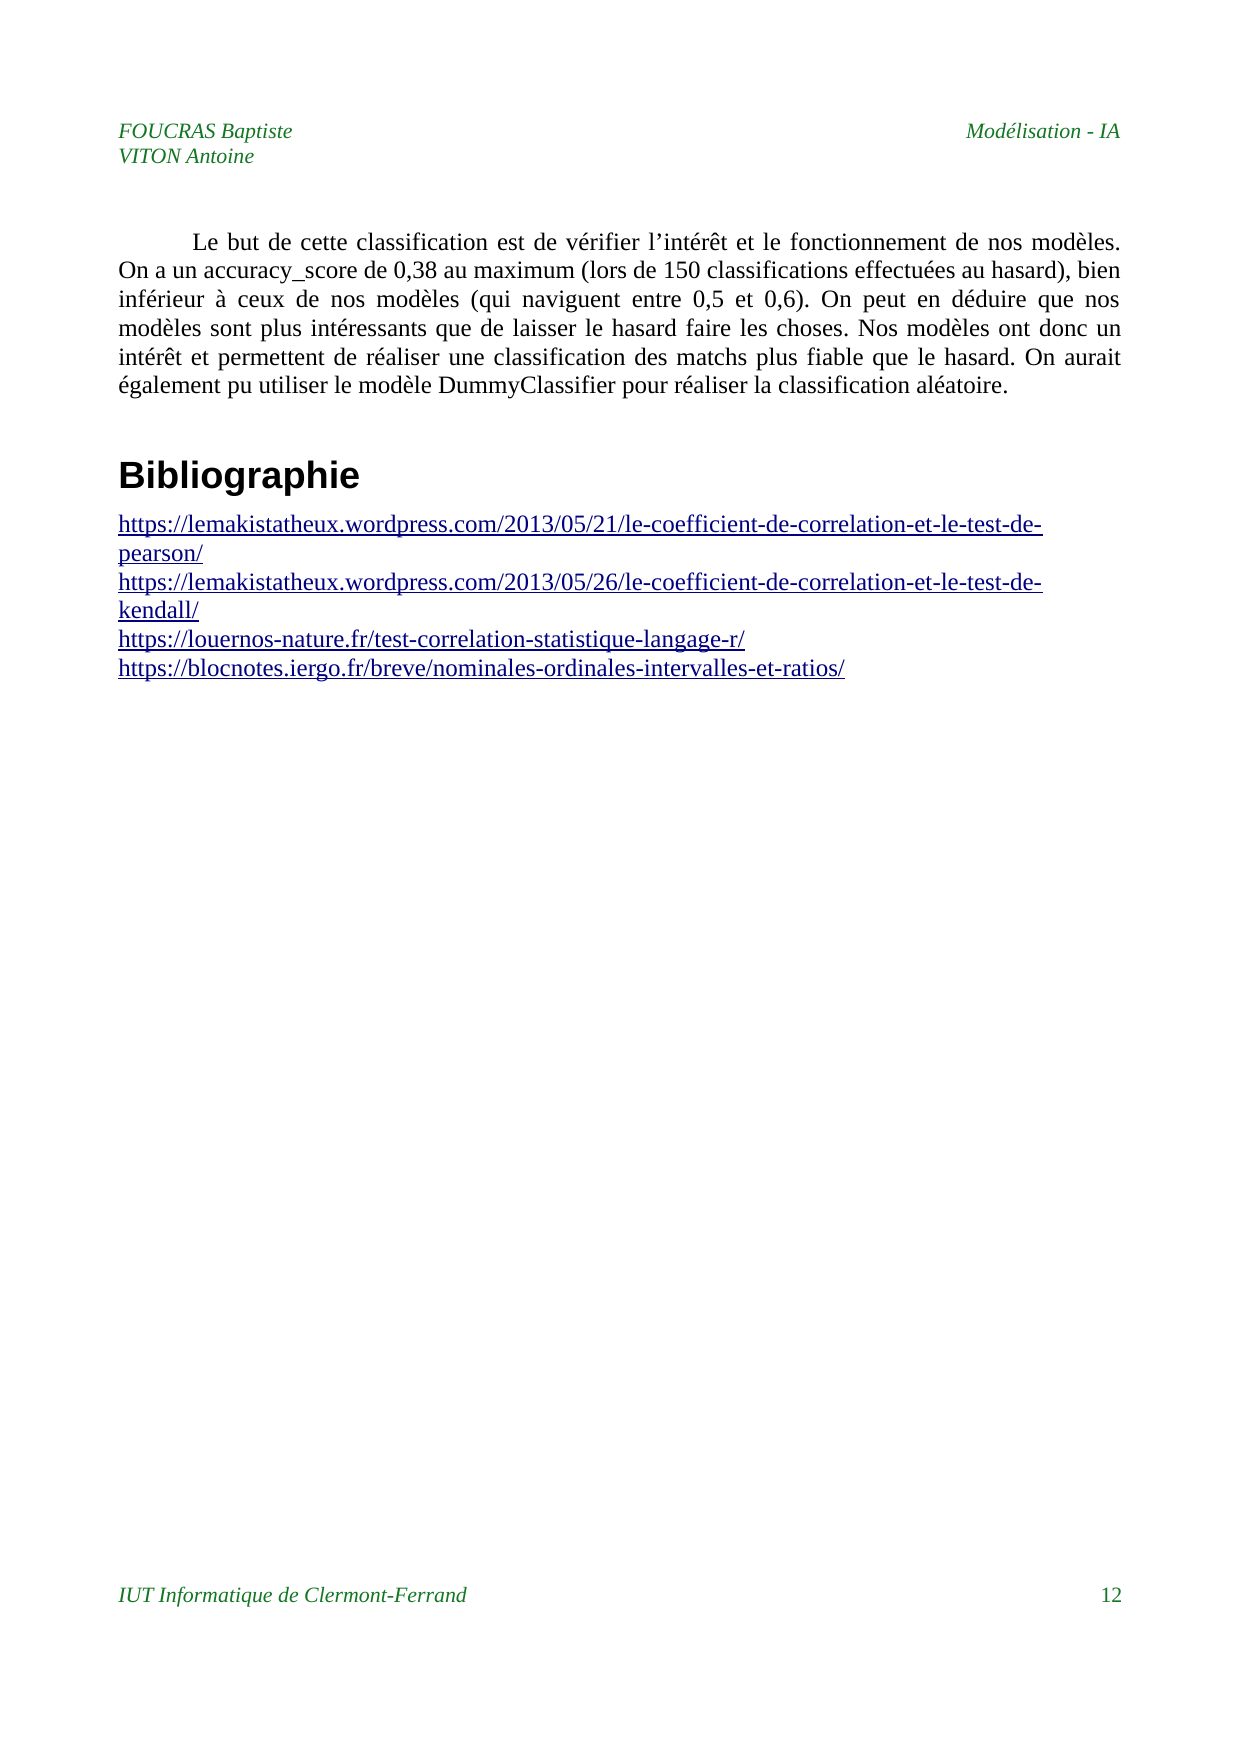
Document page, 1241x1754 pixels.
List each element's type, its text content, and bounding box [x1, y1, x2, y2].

text https://lemakistatheux.wordpress.com/2013/05/21/le-coefficient-de-correlation-et-le-test-de-pearson/ [118, 509, 1122, 567]
text Le but de cette classification est de vérifier l’intérêt et le fonctionnement de nos modèles. On a un accuracy_score de 0,38 au maximum (lors de 150 classifications effectuées au hasard), bien inférieur à ceux de nos modèles (qui naviguent entre 0,5 et 0,6). On peut en déduire que nos modèles sont plus intéressants que de laisser le hasard faire les choses. Nos modèles ont donc un intérêt et permettent de réaliser une classification des matchs plus fiable que le hasard. On aurait également pu utiliser le modèle DummyClassifier pour réaliser la classification aléatoire. [118, 227, 1122, 399]
text https://louernos-nature.fr/test-correlation-statistique-langage-r/ [118, 624, 1122, 653]
text https://blocnotes.iergo.fr/breve/nominales-ordinales-intervalles-et-ratios/ [118, 653, 1122, 682]
text https://lemakistatheux.wordpress.com/2013/05/26/le-coefficient-de-correlation-et-le-test-de-kendall/ [118, 567, 1122, 624]
subtitle Bibliographie [118, 453, 1122, 497]
